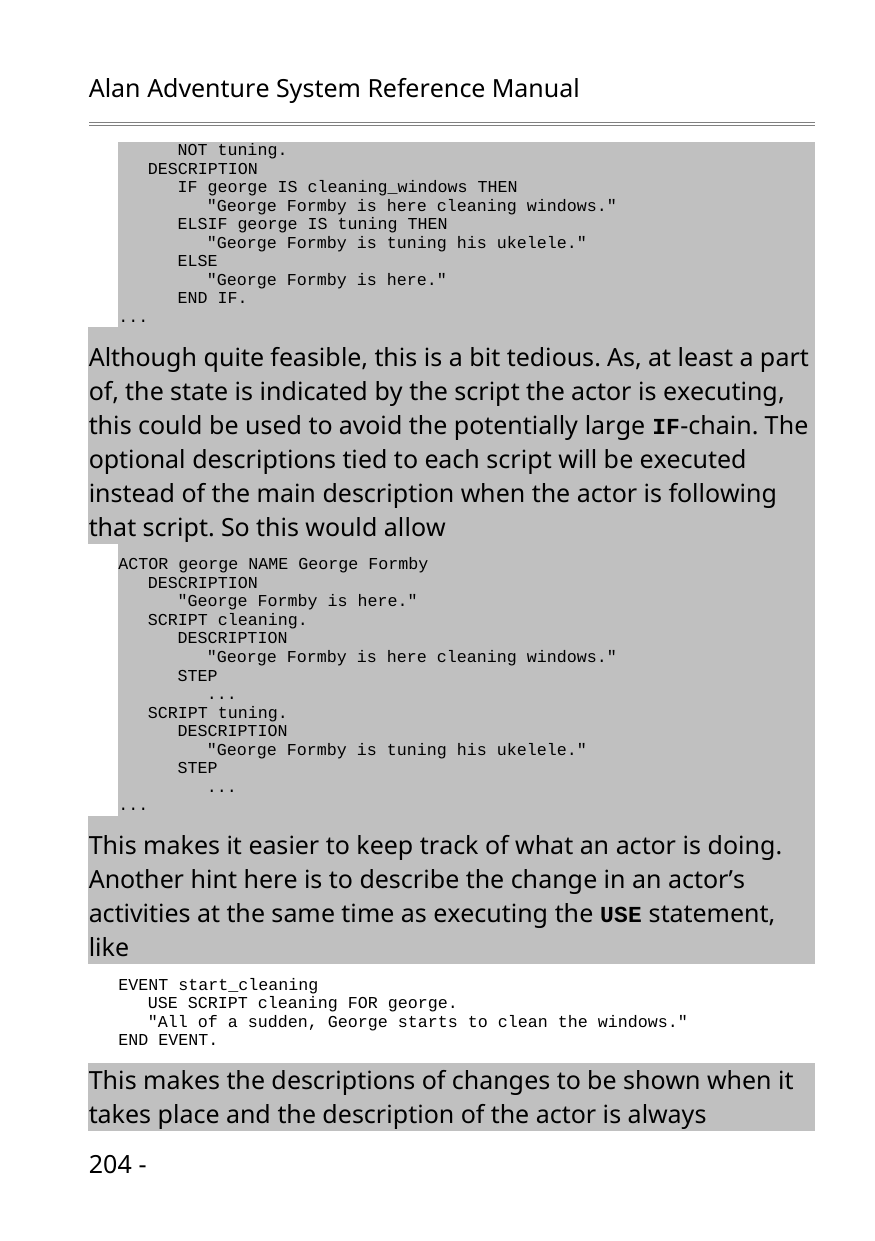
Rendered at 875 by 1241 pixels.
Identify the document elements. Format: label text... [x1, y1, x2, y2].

text ACTOR george NAME George Formby DESCRIPTION "George Formby is here." SCRIPT cleaning. DESCRIPTION "George Formby is here cleaning windows." STEP ... SCRIPT tuning. DESCRIPTION "George Formby is tuning his ukelele." STEP ... ... [118, 556, 815, 816]
text Although quite feasible, this is a bit tedious. As, at least a part of, the state is indicated by the script the actor is executing, this could be used to avoid the potentially large IF-chain. The optional descriptions tied to each script will be executed instead of the main description when the actor is following that script. So this would allow [88, 340, 815, 544]
text NOT tuning. DESCRIPTION IF george IS cleaning_windows THEN "George Formby is here cleaning windows." ELSIF george IS tuning THEN "George Formby is tuning his ukelele." ELSE "George Formby is here." END IF. ... [118, 142, 815, 327]
text EVENT start_cleaning USE SCRIPT cleaning FOR george. "All of a sudden, George starts to clean the windows." END EVENT. [118, 977, 815, 1051]
text This makes it easier to keep track of what an actor is doing. Another hint here is to describe the change in an actor’s activities at the same time as executing the USE statement, like [88, 828, 815, 964]
text This makes the descriptions of changes to be shown when it takes place and the description of the actor is always [88, 1063, 815, 1131]
